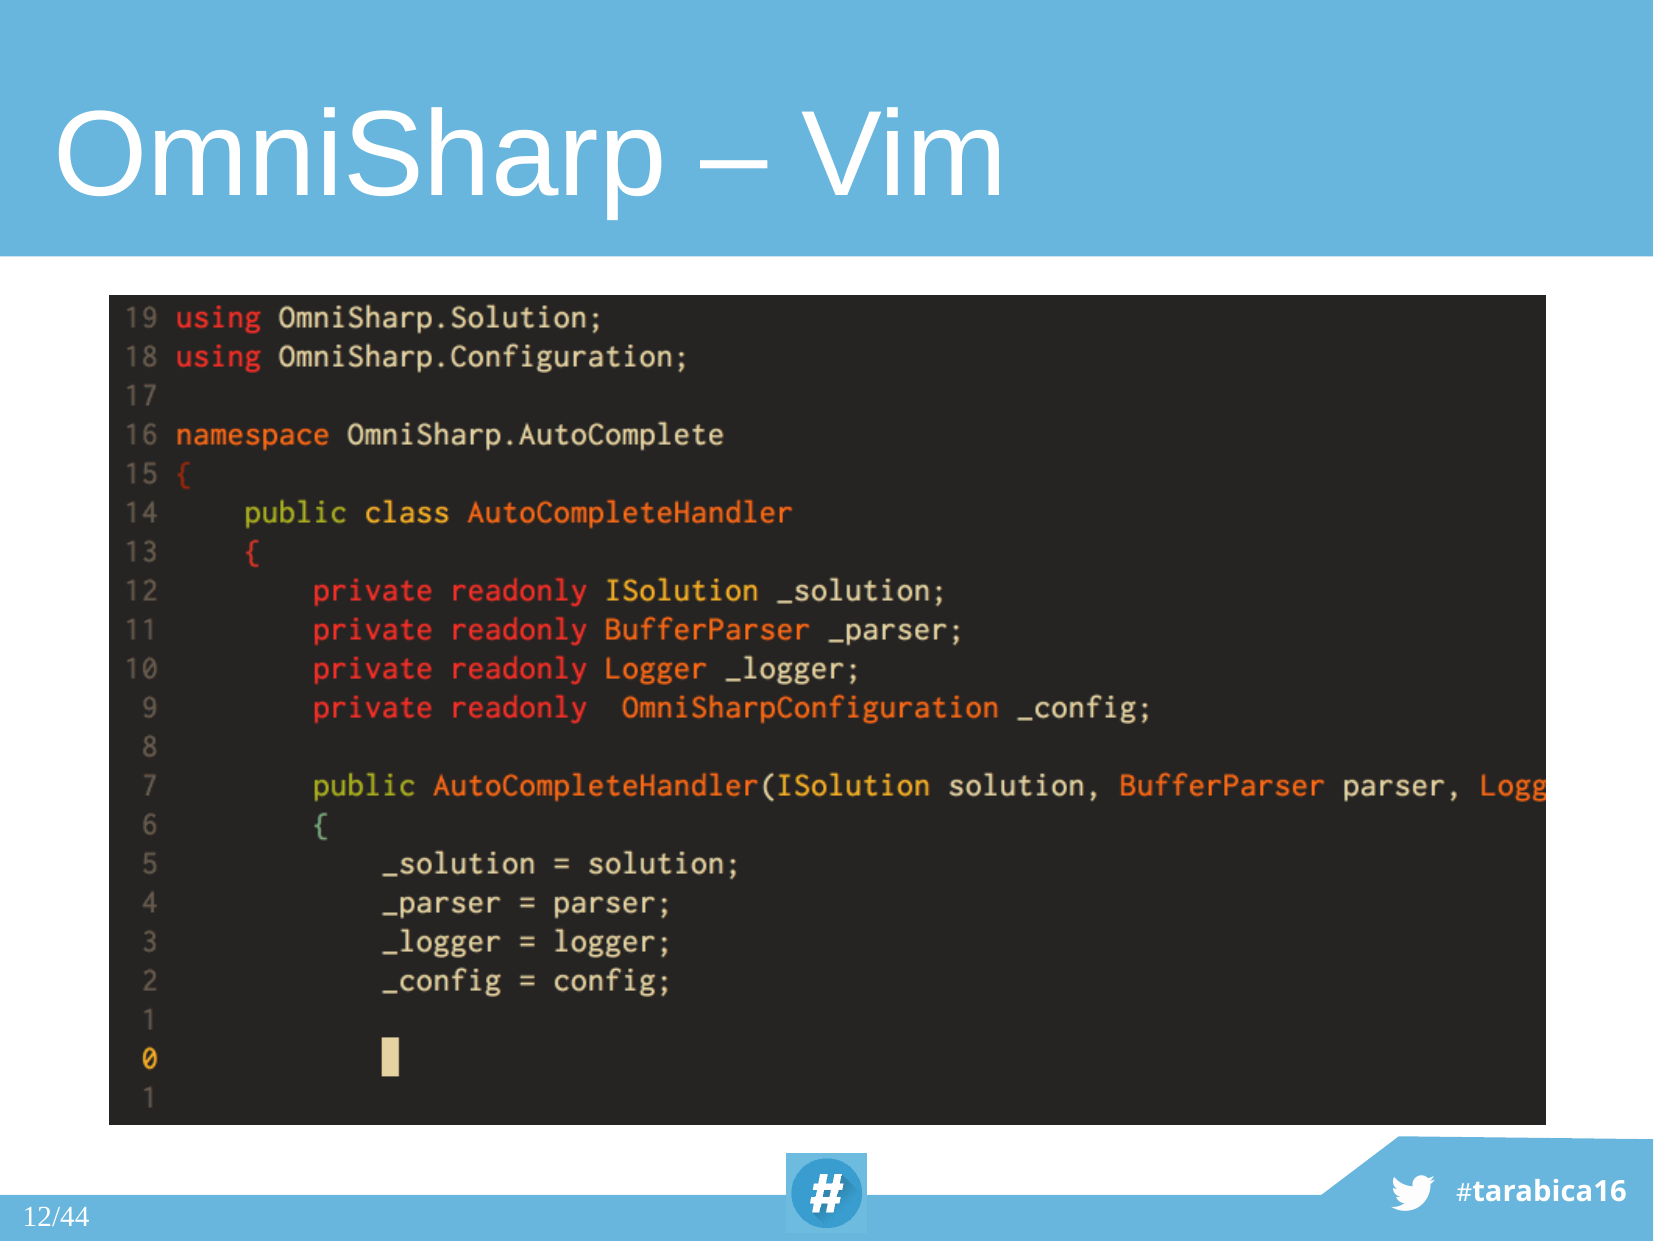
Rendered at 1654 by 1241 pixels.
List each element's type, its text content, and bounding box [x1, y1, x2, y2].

picture [786, 1153, 867, 1233]
picture [1378, 1158, 1448, 1228]
title OmniSharp – Vim [53, 49, 1600, 257]
picture [109, 295, 1546, 1126]
